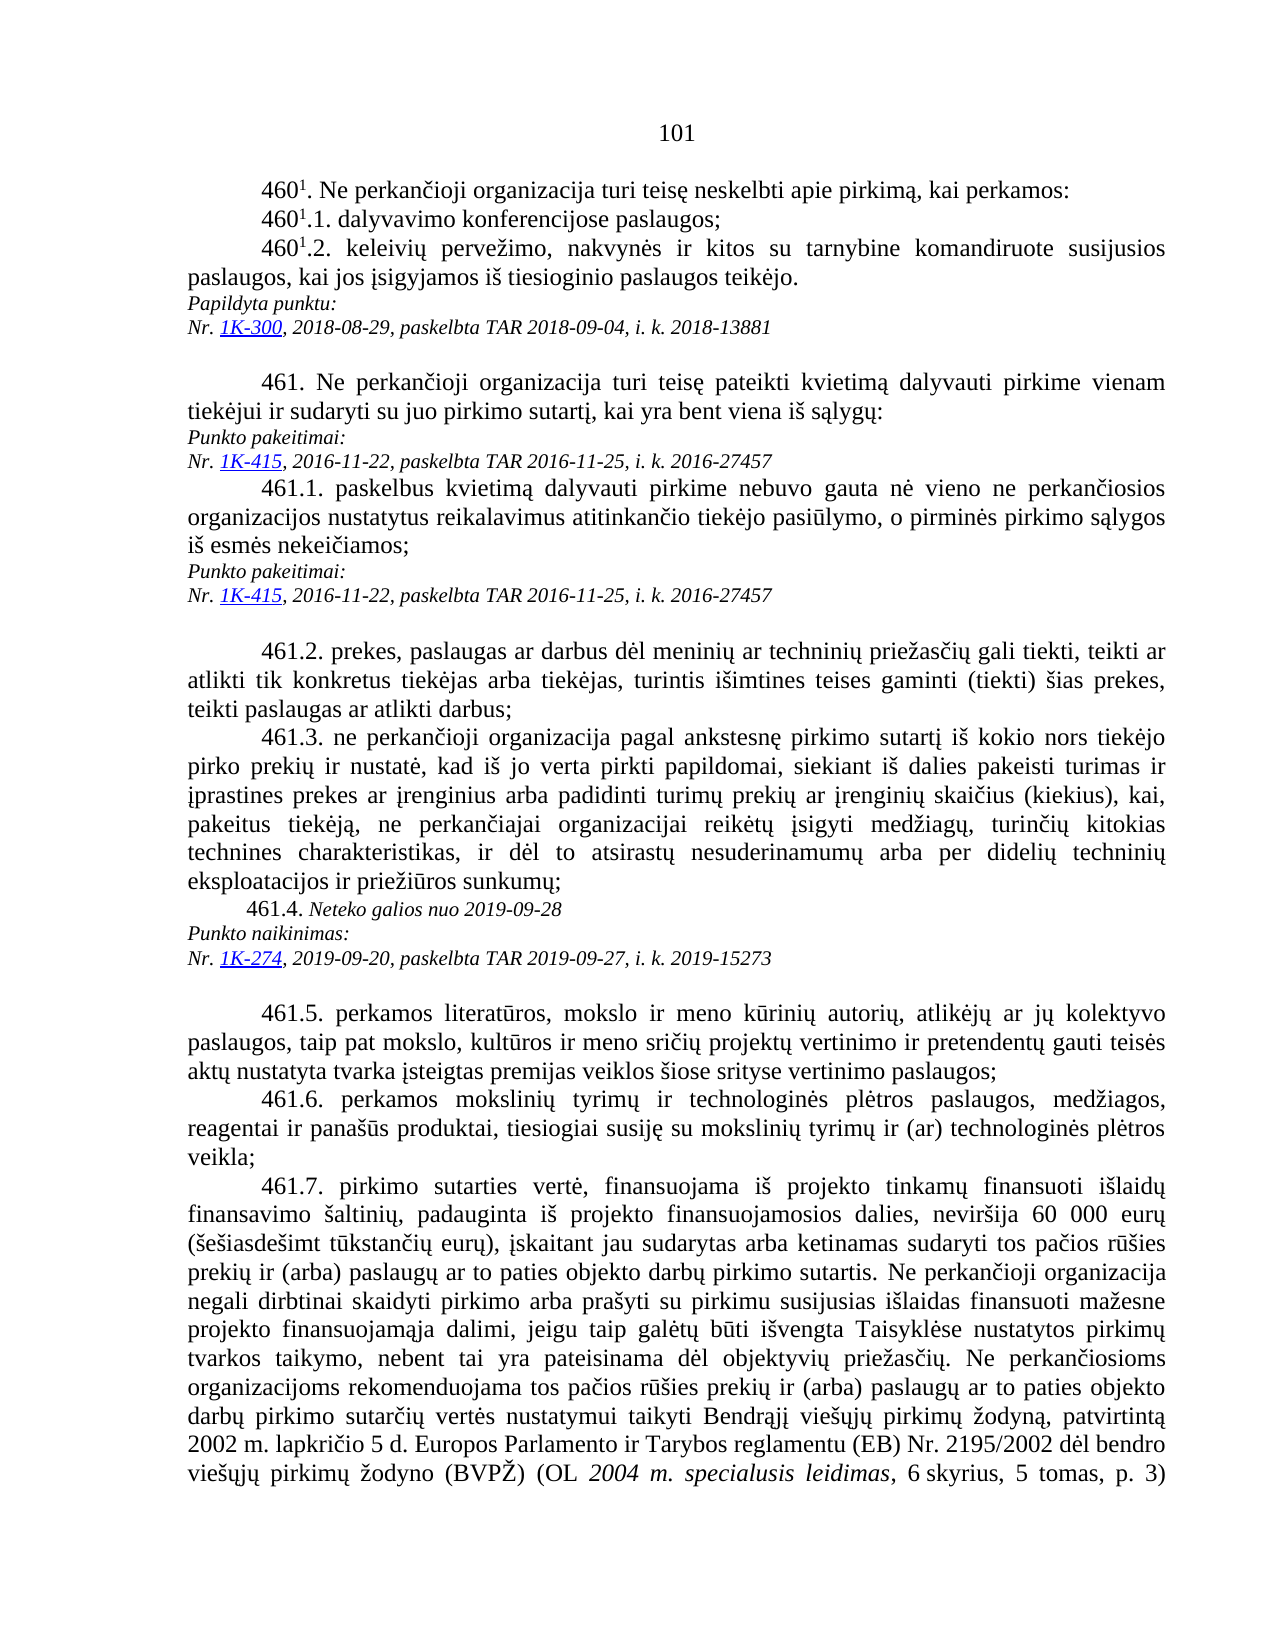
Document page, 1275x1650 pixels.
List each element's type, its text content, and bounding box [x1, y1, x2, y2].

text Nr. 1K-415, 2016-11-22, paskelbta TAR 2016-11-25, i. k. 2016-27457 [187, 583, 1167, 607]
text Punkto pakeitimai: [187, 559, 1167, 583]
text 4601.2. keleivių pervežimo, nakvynės ir kitos su tarnybine komandiruote susijusios paslaugos, kai jos įsigyjamos iš tiesioginio paslaugos teikėjo. [187, 233, 1167, 291]
text 461.4. Neteko galios nuo 2019-09-28 [187, 895, 1167, 921]
text 461.2. prekes, paslaugas ar darbus dėl meninių ar techninių priežasčių gali tiekti, teikti ar atlikti tik konkretus tiekėjas arba tiekėjas, turintis išimtines teises gaminti (tiekti) šias prekes, teikti paslaugas ar atlikti darbus; [187, 636, 1167, 722]
text 461.1. paskelbus kvietimą dalyvauti pirkime nebuvo gauta nė vieno ne perkančiosios organizacijos nustatytus reikalavimus atitinkančio tiekėjo pasiūlymo, o pirminės pirkimo sąlygos iš esmės nekeičiamos; [187, 473, 1167, 559]
text 4601.1. dalyvavimo konferencijose paslaugos; [187, 204, 1167, 233]
text Nr. 1K-274, 2019-09-20, paskelbta TAR 2019-09-27, i. k. 2019-15273 [187, 945, 1167, 969]
text Nr. 1K-415, 2016-11-22, paskelbta TAR 2016-11-25, i. k. 2016-27457 [187, 449, 1167, 473]
text 461. Ne perkančioji organizacija turi teisę pateikti kvietimą dalyvauti pirkime vienam tiekėjui ir sudaryti su juo pirkimo sutartį, kai yra bent viena iš sąlygų: [187, 367, 1167, 425]
text 4601. Ne perkančioji organizacija turi teisę neskelbti apie pirkimą, kai perkamos: [187, 176, 1167, 204]
text Nr. 1K-300, 2018-08-29, paskelbta TAR 2018-09-04, i. k. 2018-13881 [187, 315, 1167, 339]
text 461.3. ne perkančioji organizacija pagal ankstesnę pirkimo sutartį iš kokio nors tiekėjo pirko prekių ir nustatė, kad iš jo verta pirkti papildomai, siekiant iš dalies pakeisti turimas ir įprastines prekes ar įrenginius arba padidinti turimų prekių ar įrenginių skaičius (kiekius), kai, pakeitus tiekėją, ne perkančiajai organizacijai reikėtų įsigyti medžiagų, turinčių kitokias technines charakteristikas, ir dėl to atsirastų nesuderinamumų arba per didelių techninių eksploatacijos ir priežiūros sunkumų; [187, 722, 1167, 895]
text Papildyta punktu: [187, 291, 1167, 315]
text Punkto naikinimas: [187, 921, 1167, 945]
text 461.7. pirkimo sutarties vertė, finansuojama iš projekto tinkamų finansuoti išlaidų finansavimo šaltinių, padauginta iš projekto finansuojamosios dalies, neviršija 60 000 eurų (šešiasdešimt tūkstančių eurų), įskaitant jau sudarytas arba ketinamas sudaryti tos pačios rūšies prekių ir (arba) paslaugų ar to paties objekto darbų pirkimo sutartis. Ne perkančioji organizacija negali dirbtinai skaidyti pirkimo arba prašyti su pirkimu susijusias išlaidas finansuoti mažesne projekto finansuojamąja dalimi, jeigu taip galėtų būti išvengta Taisyklėse nustatytos pirkimų tvarkos taikymo, nebent tai yra pateisinama dėl objektyvių priežasčių. Ne perkančiosioms organizacijoms rekomenduojama tos pačios rūšies prekių ir (arba) paslaugų ar to paties objekto darbų pirkimo sutarčių vertės nustatymui taikyti Bendrąjį viešųjų pirkimų žodyną, patvirtintą 2002 m. lapkričio 5 d. Europos Parlamento ir Tarybos reglamentu (EB) Nr. 2195/2002 dėl bendro viešųjų pirkimų žodyno (BVPŽ) (OL 2004 m. specialusis leidimas, 6 skyrius, 5 tomas, p. 3) [187, 1171, 1167, 1487]
text 461.5. perkamos literatūros, mokslo ir meno kūrinių autorių, atlikėjų ar jų kolektyvo paslaugos, taip pat mokslo, kultūros ir meno sričių projektų vertinimo ir pretendentų gauti teisės aktų nustatyta tvarka įsteigtas premijas veiklos šiose srityse vertinimo paslaugos; [187, 998, 1167, 1084]
text Punkto pakeitimai: [187, 425, 1167, 449]
text 461.6. perkamos mokslinių tyrimų ir technologinės plėtros paslaugos, medžiagos, reagentai ir panašūs produktai, tiesiogiai susiję su mokslinių tyrimų ir (ar) technologinės plėtros veikla; [187, 1084, 1167, 1171]
